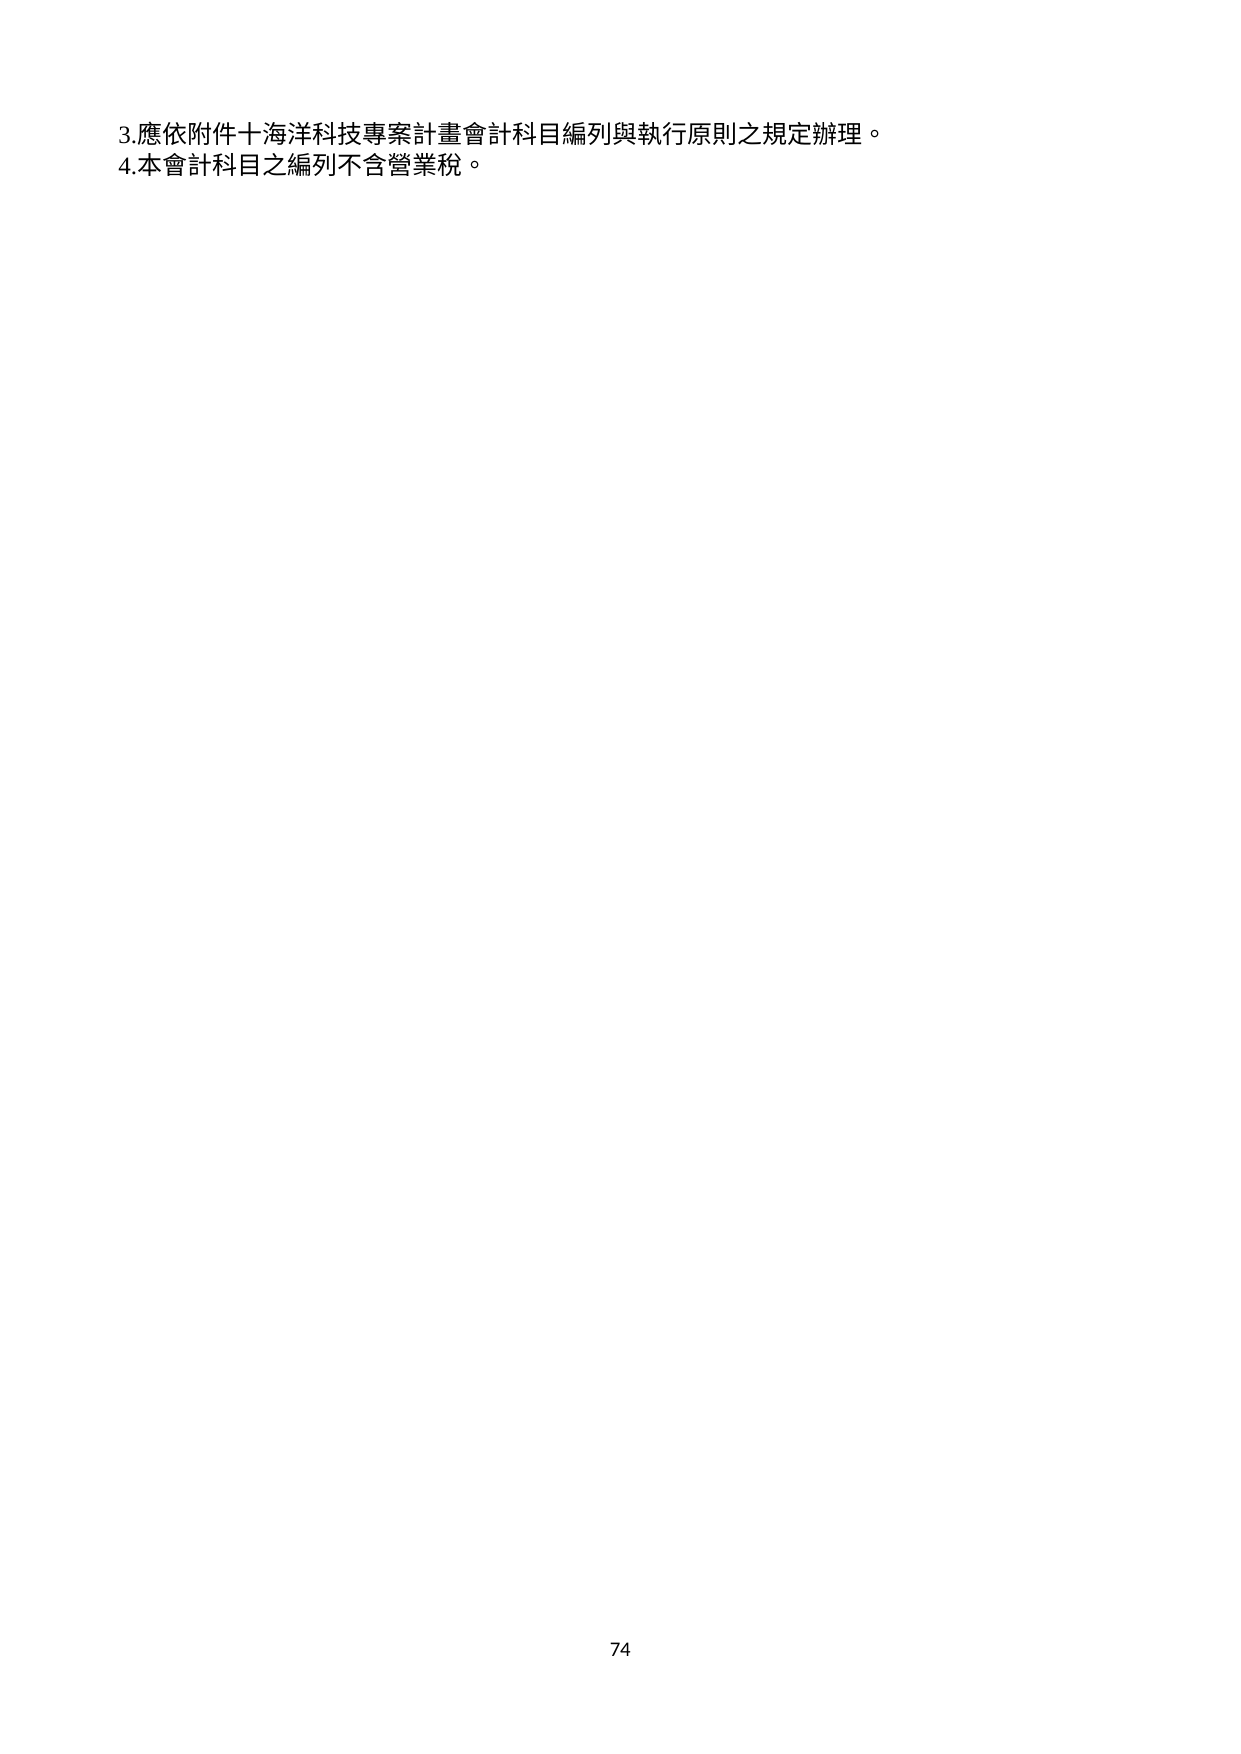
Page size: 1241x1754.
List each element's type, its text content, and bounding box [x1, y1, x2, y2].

text 3.應依附件十海洋科技專案計畫會計科目編列與執行原則之規定辦理。 [118, 118, 1122, 149]
text 4.本會計科目之編列不含營業稅。 [118, 149, 1122, 181]
